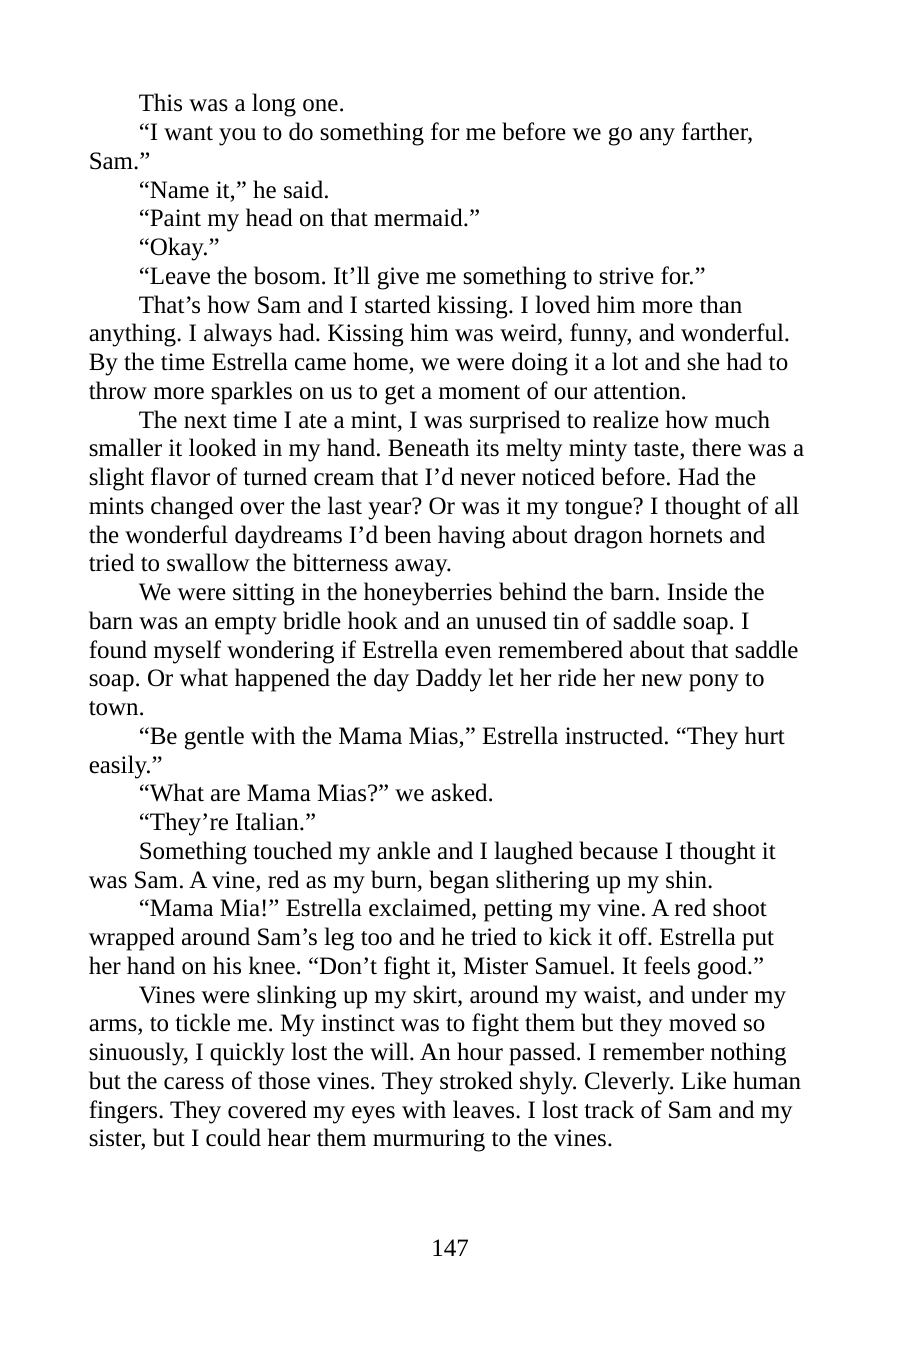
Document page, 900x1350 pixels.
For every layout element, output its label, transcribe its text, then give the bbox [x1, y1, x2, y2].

text Vines were slinking up my skirt, around my waist, and under my arms, to tickle me. My instinct was to fight them but they moved so sinuously, I quickly lost the will. An hour passed. I remember nothing but the caress of those vines. They stroked shyly. Cleverly. Like human fingers. They covered my eyes with leaves. I lost track of Sam and my sister, but I could hear them murmuring to the vines. [88, 980, 811, 1152]
text “Paint my head on that mermaid.” [88, 203, 811, 232]
text The next time I ate a mint, I was surprised to realize how much smaller it looked in my hand. Beneath its melty minty taste, there was a slight flavor of turned cream that I’d never noticed before. Had the mints changed over the last year? Or was it my tongue? I thought of all the wonderful daydreams I’d been having about dragon hornets and tried to swallow the bitterness away. [88, 405, 811, 577]
text That’s how Sam and I started kissing. I loved him more than anything. I always had. Kissing him was weird, funny, and wonderful. By the time Estrella came home, we were doing it a lot and she had to throw more sparkles on us to get a moment of our attention. [88, 290, 811, 405]
text “Leave the bosom. It’ll give me something to strive for.” [88, 261, 811, 290]
text Something touched my ankle and I laughed because I thought it was Sam. A vine, red as my burn, began slithering up my shin. [88, 836, 811, 893]
text “I want you to do something for me before we go any farther, Sam.” [88, 117, 811, 175]
text We were sitting in the honeyberries behind the barn. Inside the barn was an empty bridle hook and an unused tin of saddle soap. I found myself wondering if Estrella even remembered about that saddle soap. Or what happened the day Daddy let her ride her new pony to town. [88, 577, 811, 721]
text “Be gentle with the Mama Mias,” Estrella instructed. “They hurt easily.” [88, 721, 811, 778]
text “What are Mama Mias?” we asked. [88, 778, 811, 807]
text “They’re Italian.” [88, 807, 811, 836]
text “Okay.” [88, 232, 811, 261]
text “Mama Mia!” Estrella exclaimed, petting my vine. A red shoot wrapped around Sam’s leg too and he tried to kick it off. Estrella put her hand on his knee. “Don’t fight it, Mister Samuel. It feels good.” [88, 893, 811, 980]
text This was a long one. [88, 88, 811, 117]
text “Name it,” he said. [88, 175, 811, 203]
